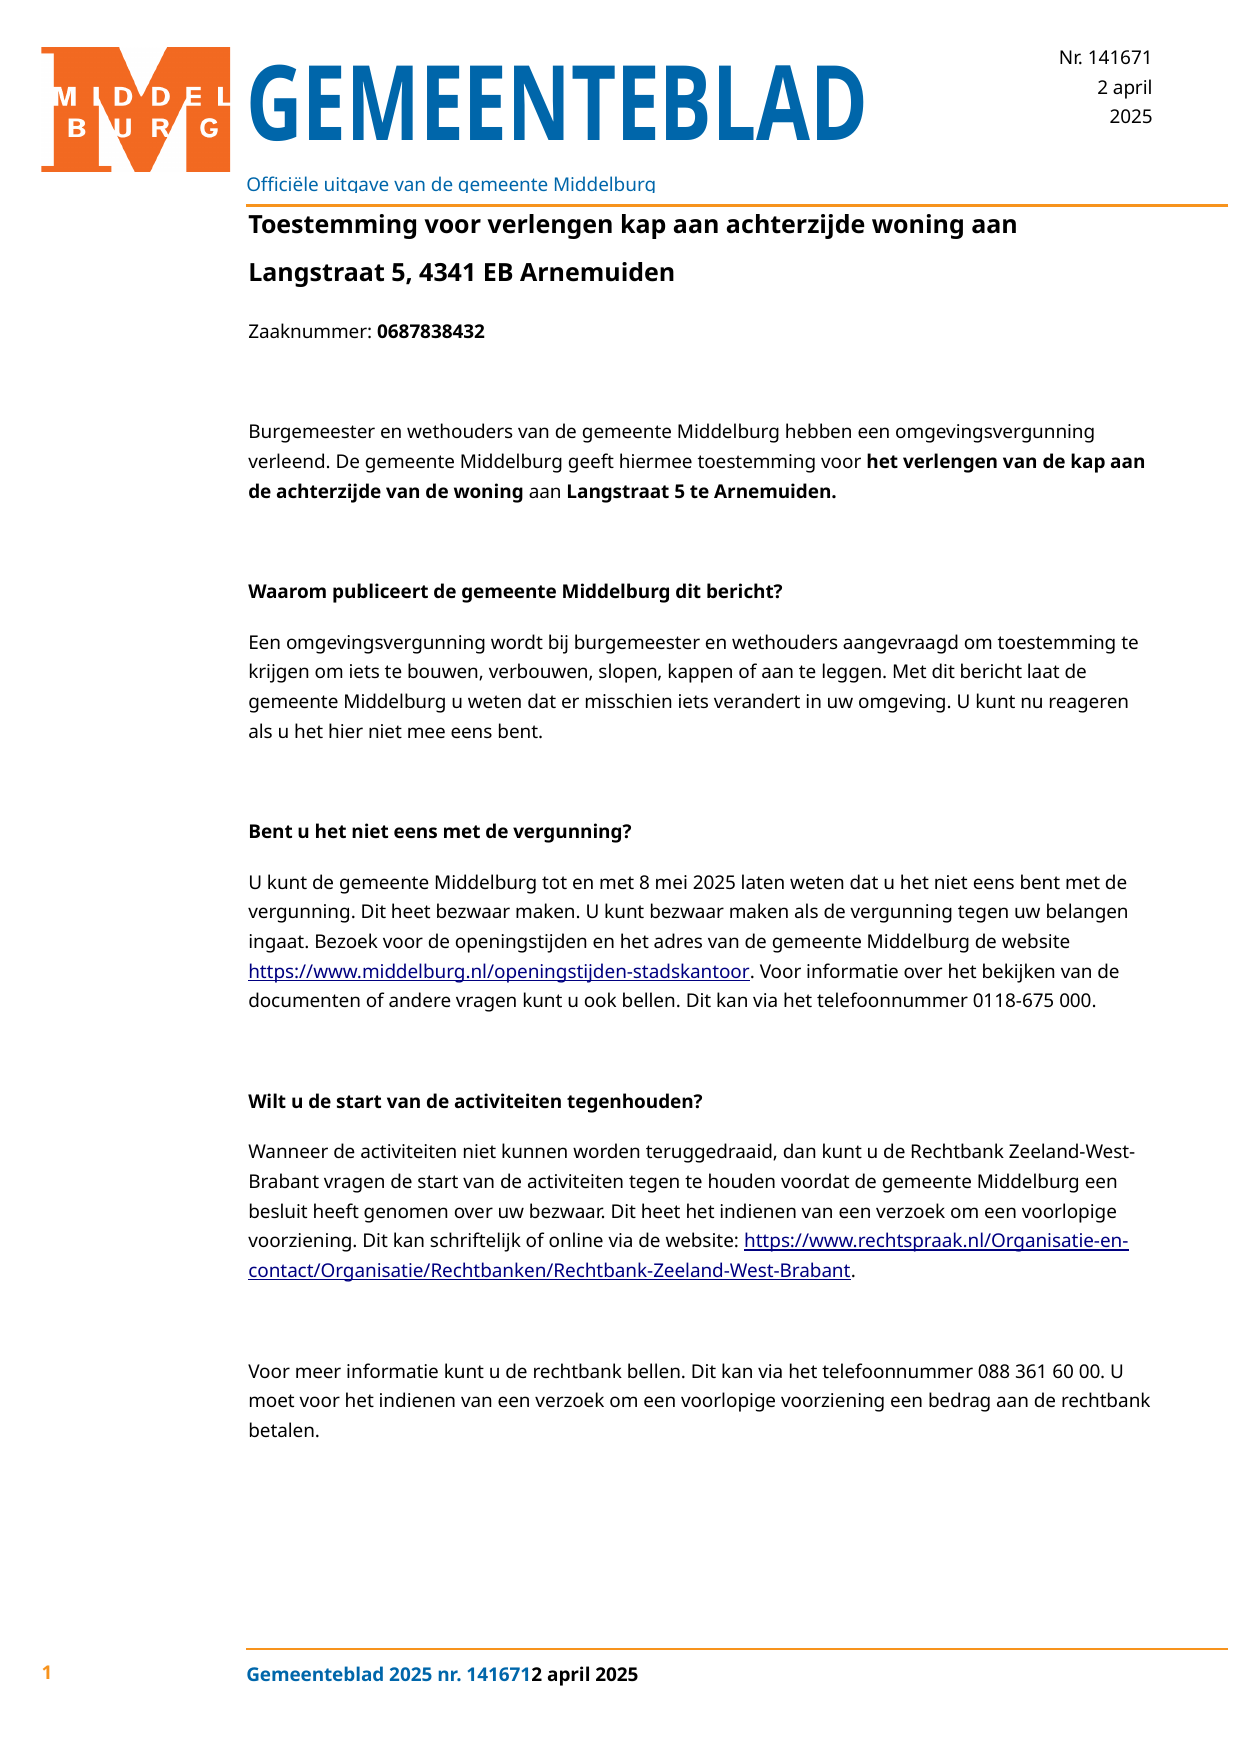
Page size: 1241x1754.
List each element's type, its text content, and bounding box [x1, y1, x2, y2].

text Burgemeester en wethouders van de gemeente Middelburg hebben een omgevingsvergunning verleend. De gemeente Middelburg geeft hiermee toestemming voor het verlengen van de kap aan de achterzijde van de woning aan Langstraat 5 te Arnemuiden. [248, 419, 1152, 504]
text Wanneer de activiteiten niet kunnen worden teruggedraaid, dan kunt u de Rechtbank Zeeland-West-Brabant vragen de start van de activiteiten tegen te houden voordat de gemeente Middelburg een besluit heeft genomen over uw bezwaar. Dit heet het indienen van een verzoek om een voorlopige voorziening. Dit kan schriftelijk of online via de website: https://www.rechtspraak.nl/Organisatie-en-contact/Organisatie/Rechtbanken/Rechtbank-Zeeland-West-Brabant. [248, 1139, 1152, 1283]
text Voor meer informatie kunt u de rechtbank bellen. Dit kan via het telefoonnummer 088 361 60 00. U moet voor het indienen van een verzoek om een voorlopige voorziening een bedrag aan de rechtbank betalen. [248, 1358, 1152, 1443]
text U kunt de gemeente Middelburg tot en met 8 mei 2025 laten weten dat u het niet eens bent met de vergunning. Dit heet bezwaar maken. U kunt bezwaar maken als de vergunning tegen uw belangen ingaat. Bezoek voor de openingstijden en het adres van de gemeente Middelburg de website https://www.middelburg.nl/openingstijden-stadskantoor. Voor informatie over het bekijken van de documenten of andere vragen kunt u ook bellen. Dit kan via het telefoonnummer 0118-675 000. [248, 869, 1152, 1013]
text Waarom publiceert de gemeente Middelburg dit bericht? [248, 579, 1152, 604]
text Toestemming voor verlengen kap aan achterzijde woning aan Langstraat 5, 4341 EB Arnemuiden [248, 207, 1152, 288]
picture [41, 47, 231, 172]
text Wilt u de start van de activiteiten tegenhouden? [248, 1088, 1152, 1114]
text Een omgevingsvergunning wordt bij burgemeester en wethouders aangevraagd om toestemming te krijgen om iets te bouwen, verbouwen, slopen, kappen of aan te leggen. Met dit bericht laat de gemeente Middelburg u weten dat er misschien iets verandert in uw omgeving. U kunt nu reageren als u het hier niet mee eens bent. [248, 629, 1152, 744]
text Zaaknummer: 0687838432 [248, 318, 1152, 344]
text Bent u het niet eens met de vergunning? [248, 819, 1152, 844]
